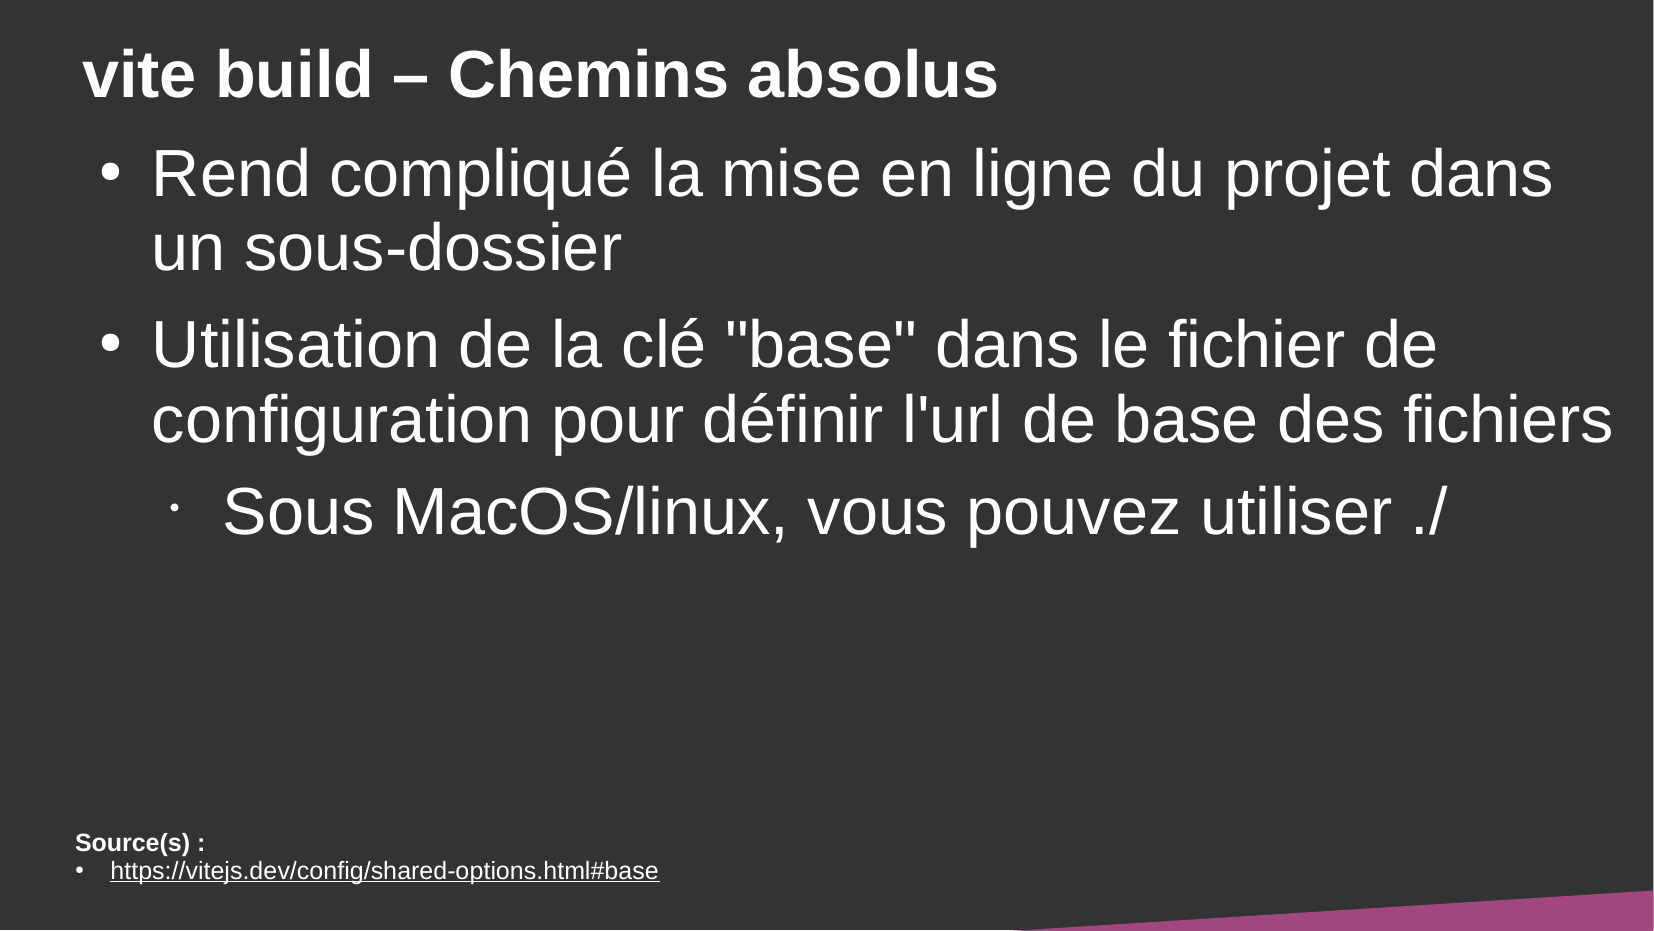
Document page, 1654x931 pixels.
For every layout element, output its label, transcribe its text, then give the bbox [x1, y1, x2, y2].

text_box [1546, 890, 1654, 931]
list Rend compliqué la mise en ligne du projet dans un sous-dossier Utilisation de la clé "base" dans le fichier de configuration pour définir l'url de base des fichiers Sous MacOS/linux, vous pouvez utiliser ./ [80, 135, 1620, 739]
text_box Source(s) : https://vitejs.dev/config/shared-options.html#base [60, 821, 1546, 931]
title vite build – Chemins absolus [82, 37, 1571, 114]
